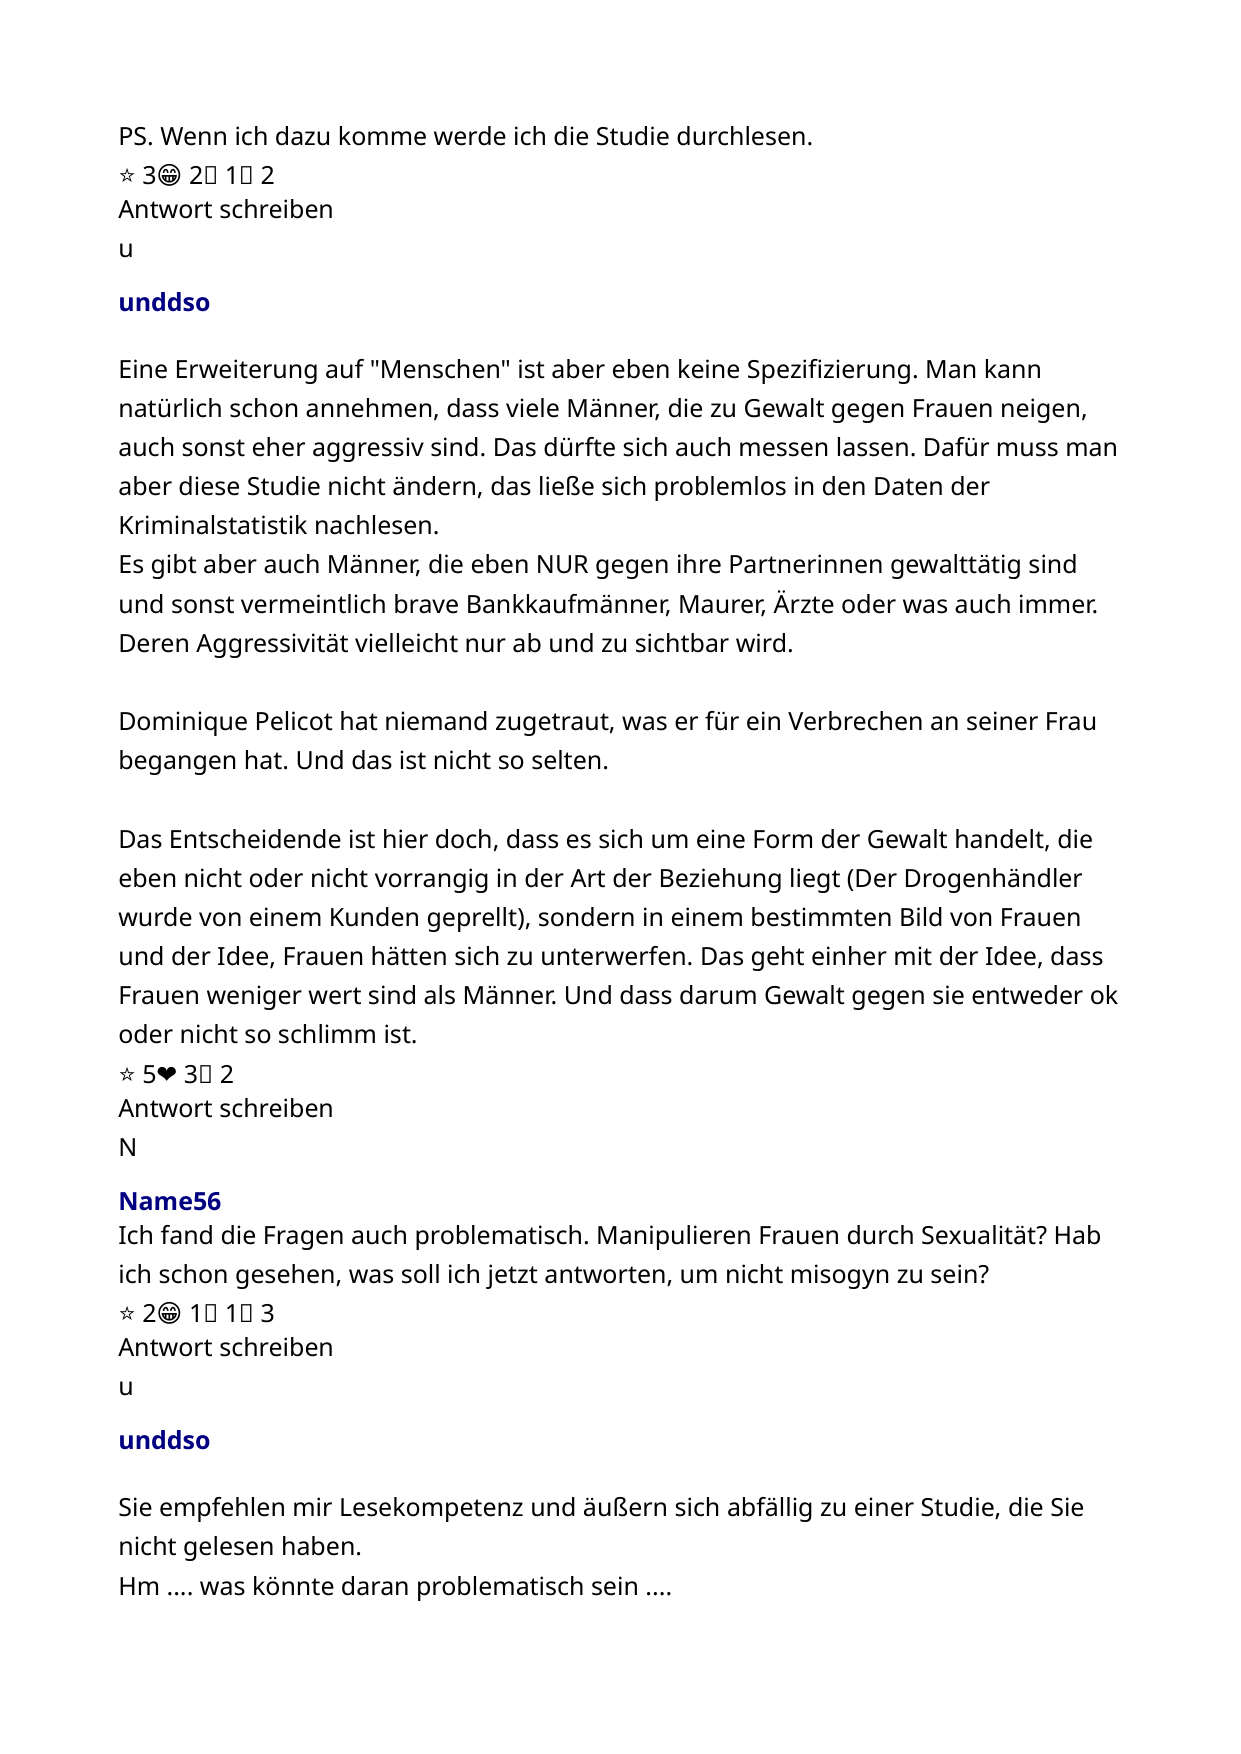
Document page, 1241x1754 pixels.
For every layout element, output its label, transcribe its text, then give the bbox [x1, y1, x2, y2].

text Sie empfehlen mir Lesekompetenz und äußern sich abfällig zu einer Studie, die Sie nicht gelesen haben. Hm .... was könnte daran problematisch sein .... [118, 1490, 1122, 1602]
text Das Entscheidende ist hier doch, dass es sich um eine Form der Gewalt handelt, die eben nicht oder nicht vorrangig in der Art der Beziehung liegt (Der Drogenhändler wurde von einem Kunden geprellt), sondern in einem bestimmten Bild von Frauen und der Idee, Frauen hätten sich zu unterwerfen. Das geht einher mit der Idee, dass Frauen weniger wert sind als Männer. Und dass darum Gewalt gegen sie entweder ok oder nicht so schlimm ist. [118, 782, 1122, 1051]
text N [118, 1129, 1122, 1164]
text Eine Erweiterung auf "Menschen" ist aber eben keine Spezifizierung. Man kann natürlich schon annehmen, dass viele Männer, die zu Gewalt gegen Frauen neigen, auch sonst eher aggressiv sind. Das dürfte sich auch messen lassen. Dafür muss man aber diese Studie nicht ändern, das ließe sich problemlos in den Daten der Kriminalstatistik nachlesen. Es gibt aber auch Männer, die eben NUR gegen ihre Partnerinnen gewalttätig sind und sonst vermeintlich brave Bankkaufmänner, Maurer, Ärzte oder was auch immer. Deren Aggressivität vielleicht nur ab und zu sichtbar wird. Dominique Pelicot hat niemand zugetraut, was er für ein Verbrechen an seiner Frau begangen hat. Und das ist nicht so selten. [118, 351, 1122, 777]
text Antwort schreiben [118, 191, 1122, 225]
subtitle unddso [118, 284, 1122, 318]
text ⭐️ 5❤️ 3🤨 2 [118, 1056, 1122, 1090]
text ⭐️ 3😁 2🙁 1🤨 2 [118, 157, 1122, 191]
text Antwort schreiben [118, 1090, 1122, 1124]
text PS. Wenn ich dazu komme werde ich die Studie durchlesen. [118, 118, 1122, 152]
text Antwort schreiben [118, 1330, 1122, 1364]
text Ich fand die Fragen auch problematisch. Manipulieren Frauen durch Sexualität? Hab ich schon gesehen, was soll ich jetzt antworten, um nicht misogyn zu sein? [118, 1217, 1122, 1291]
text u [118, 231, 1122, 264]
subtitle Name56 [118, 1183, 1122, 1217]
subtitle unddso [118, 1423, 1122, 1457]
text ⭐️ 2😁 1🙁 1🤨 3 [118, 1296, 1122, 1330]
text u [118, 1369, 1122, 1403]
